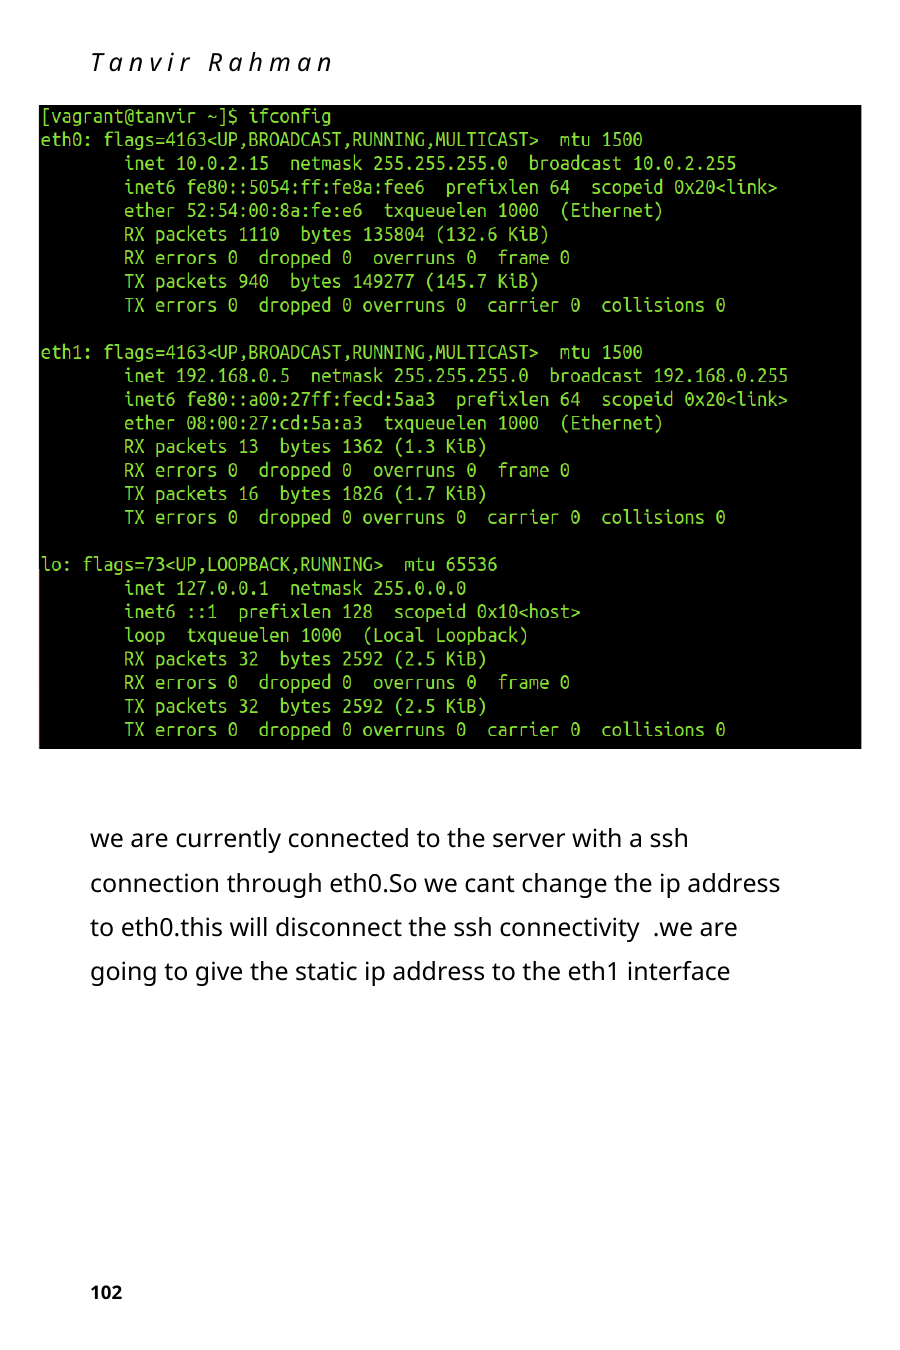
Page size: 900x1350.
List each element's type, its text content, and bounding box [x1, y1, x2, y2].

text we are currently connected to the server with a ssh connection through eth0.So we cant change the ip address to eth0.this will disconnect the ssh connectivity .we are going to give the static ip address to the eth1 interface [90, 821, 810, 988]
picture [38, 105, 862, 749]
